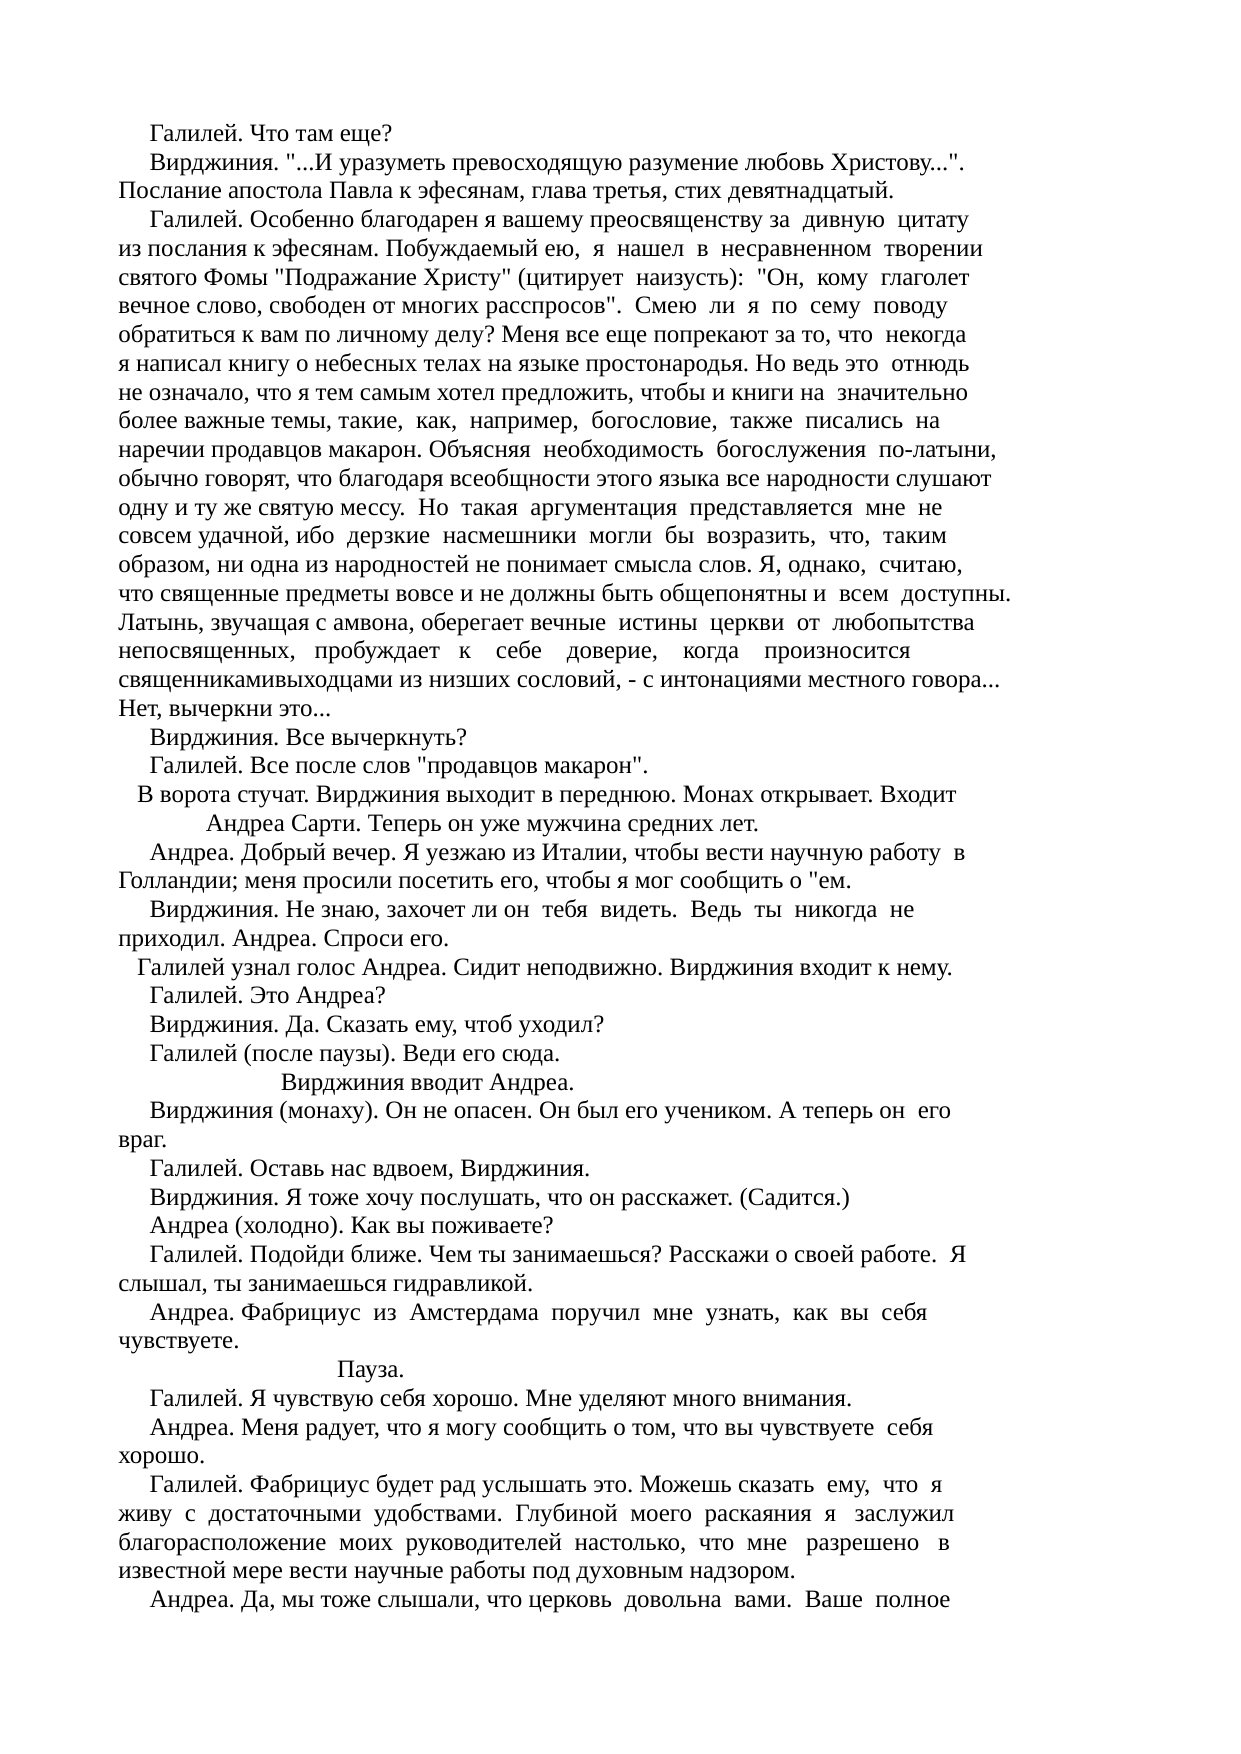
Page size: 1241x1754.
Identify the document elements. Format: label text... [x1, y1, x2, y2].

text Вирджиния. "...И уразуметь превосходящую разумение любовь Христову...". [118, 147, 1122, 176]
text В ворота стучат. Вирджиния выходит в переднюю. Монах открывает. Входит [118, 779, 1122, 808]
text чувствуете. [118, 1326, 1122, 1354]
text Галилей. Фабрициус будет рад услышать это. Можешь сказать ему, что я [118, 1469, 1122, 1498]
text святого Фомы "Подражание Христу" (цитирует наизусть): "Он, кому глаголет [118, 262, 1122, 291]
text Галилей. Все после слов "продавцов макарон". [118, 751, 1122, 779]
text слышал, ты занимаешься гидравликой. [118, 1268, 1122, 1297]
text Вирджиния (монаху). Он не опасен. Он был его учеником. А теперь он его [118, 1096, 1122, 1124]
text Андреа Сарти. Теперь он уже мужчина средних лет. [118, 808, 1122, 837]
text не означало, что я тем самым хотел предложить, чтобы и книги на значительно [118, 377, 1122, 406]
text обычно говорят, что благодаря всеобщности этого языка все народности слушают [118, 463, 1122, 492]
text я написал книгу о небесных телах на языке простонародья. Но ведь это отнюдь [118, 348, 1122, 377]
text вечное слово, свободен от многих расспросов". Смею ли я по сему поводу [118, 291, 1122, 319]
text Андреа. Меня радует, что я могу сообщить о том, что вы чувствуете себя [118, 1412, 1122, 1441]
text Галилей узнал голос Андреа. Сидит неподвижно. Вирджиния входит к нему. [118, 952, 1122, 981]
text благорасположение моих руководителей настолько, что мне разрешено в [118, 1527, 1122, 1556]
text обратиться к вам по личному делу? Меня все еще попрекают за то, что некогда [118, 319, 1122, 348]
text Вирджиния. Я тоже хочу послушать, что он расскажет. (Садится.) [118, 1182, 1122, 1211]
text живу с достаточными удобствами. Глубиной моего раскаяния я заслужил [118, 1498, 1122, 1527]
text Галилей. Я чувствую себя хорошо. Мне уделяют много внимания. [118, 1383, 1122, 1412]
text более важные темы, такие, как, например, богословие, также писались на [118, 406, 1122, 434]
text Андреа. Да, мы тоже слышали, что церковь довольна вами. Ваше полное [118, 1584, 1122, 1613]
text из послания к эфесянам. Побуждаемый ею, я нашел в несравненном творении [118, 233, 1122, 262]
text Голландии; меня просили посетить его, чтобы я мог сообщить о "ем. [118, 866, 1122, 894]
text Галилей. Подойди ближе. Чем ты занимаешься? Расскажи о своей работе. Я [118, 1239, 1122, 1268]
text враг. [118, 1124, 1122, 1153]
text что священные предметы вовсе и не должны быть общепонятны и всем доступны. [118, 578, 1122, 607]
text хорошо. [118, 1441, 1122, 1469]
text Галилей. Что там еще? [118, 118, 1122, 147]
text непосвященных, пробуждает к себе доверие, когда произносится [118, 636, 1122, 664]
text Андреа. Добрый вечер. Я уезжаю из Италии, чтобы вести научную работу в [118, 837, 1122, 866]
text Пауза. [118, 1354, 1122, 1383]
text Вирджиния. Не знаю, захочет ли он тебя видеть. Ведь ты никогда не [118, 894, 1122, 923]
text образом, ни одна из народностей не понимает смысла слов. Я, однако, считаю, [118, 549, 1122, 578]
text Вирджиния вводит Андреа. [118, 1067, 1122, 1096]
text Послание апостола Павла к эфесянам, глава третья, стих девятнадцатый. [118, 176, 1122, 204]
text Латынь, звучащая с амвона, оберегает вечные истины церкви от любопытства [118, 607, 1122, 636]
text известной мере вести научные работы под духовным надзором. [118, 1556, 1122, 1584]
text Галилей. Это Андреа? [118, 981, 1122, 1009]
text совсем удачной, ибо дерзкие насмешники могли бы возразить, что, таким [118, 521, 1122, 549]
text Вирджиния. Да. Сказать ему, чтоб уходил? [118, 1009, 1122, 1038]
text Вирджиния. Все вычеркнуть? [118, 722, 1122, 751]
text наречии продавцов макарон. Объясняя необходимость богослужения по-латыни, [118, 434, 1122, 463]
text Галилей. Особенно благодарен я вашему преосвященству за дивную цитату [118, 204, 1122, 233]
text приходил. Андреа. Спроси его. [118, 923, 1122, 952]
text Андреа (холодно). Как вы поживаете? [118, 1211, 1122, 1239]
text Галилей (после паузы). Веди его сюда. [118, 1038, 1122, 1067]
text Галилей. Оставь нас вдвоем, Вирджиния. [118, 1153, 1122, 1182]
text священникамивыходцами из низших сословий, - с интонациями местного говора... [118, 664, 1122, 693]
text Нет, вычеркни это... [118, 693, 1122, 722]
text одну и ту же святую мессу. Но такая аргументация представляется мне не [118, 492, 1122, 521]
text Андреа. Фабрициус из Амстердама поручил мне узнать, как вы себя [118, 1297, 1122, 1326]
